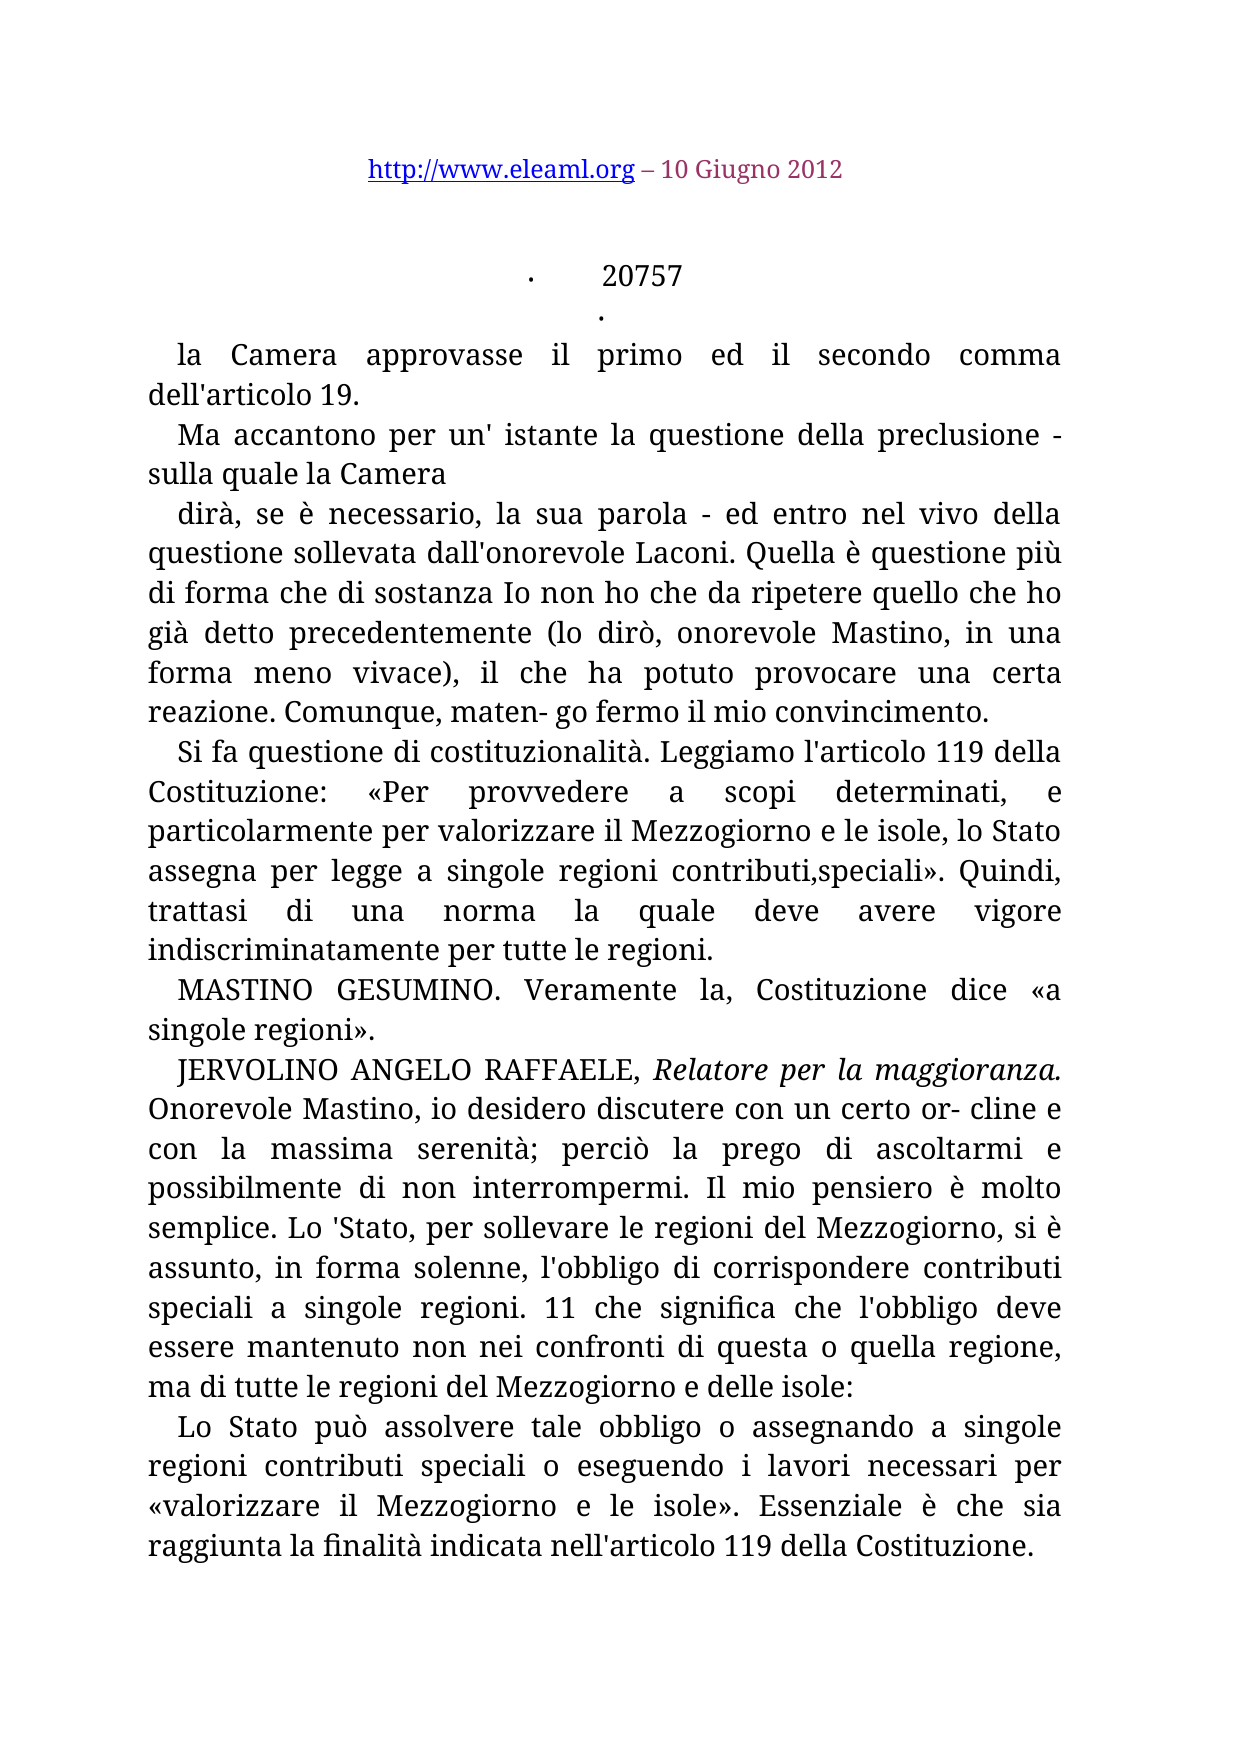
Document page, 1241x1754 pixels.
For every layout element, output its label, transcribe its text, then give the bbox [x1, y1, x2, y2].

text JERVOLINO ANGELO RAFFAELE, Relatore per la maggioranza. Onorevole Mastino, io desidero discutere con un certo or- cline e con la massima serenità; perciò la prego di ascoltarmi e possibilmente di non interrompermi. Il mio pensiero è molto semplice. Lo 'Stato, per sollevare le regioni del Mezzogiorno, si è assunto, in forma solenne, l'obbligo di corrispondere contributi speciali a singole regioni. 11 che significa che l'obbligo deve essere mantenuto non nei confronti di questa o quella regione, ma di tutte le regioni del Mezzogiorno e delle isole: [148, 1049, 1063, 1406]
text Ma accantono per un' istante la questione della preclusione - sulla quale la Camera [148, 414, 1063, 493]
text la Camera approvasse il primo ed il secondo comma dell'articolo 19. [148, 334, 1063, 414]
text Si fa questione di costituzionalità. Leggiamo l'articolo 119 della Costituzione: «Per provvedere a scopi determinati, e particolarmente per valorizzare il Mezzogiorno e le isole, lo Stato assegna per legge a singole regioni contributi,speciali». Quindi, trattasi di una norma la quale deve avere vigore indiscriminatamente per tutte le regioni. [148, 731, 1063, 969]
list 20757 [148, 255, 1063, 295]
text dirà, se è necessario, la sua parola - ed entro nel vivo della questione sollevata dall'onorevole Laconi. Quella è questione più di forma che di sostanza Io non ho che da ripetere quello che ho già detto precedentemente (lo dirò, onorevole Mastino, in una forma meno vivace), il che ha potuto provocare una certa reazione. Comunque, maten- go fermo il mio convincimento. [148, 493, 1063, 731]
text MASTINO GESUMINO. Veramente la, Costituzione dice «a singole regioni». [148, 969, 1063, 1049]
text Lo Stato può assolvere tale obbligo o assegnando a singole regioni contributi speciali o eseguendo i lavori necessari per «valorizzare il Mezzogiorno e le isole». Essenziale è che sia raggiunta la finalità indicata nell'articolo 119 della Costituzione. [148, 1406, 1063, 1565]
